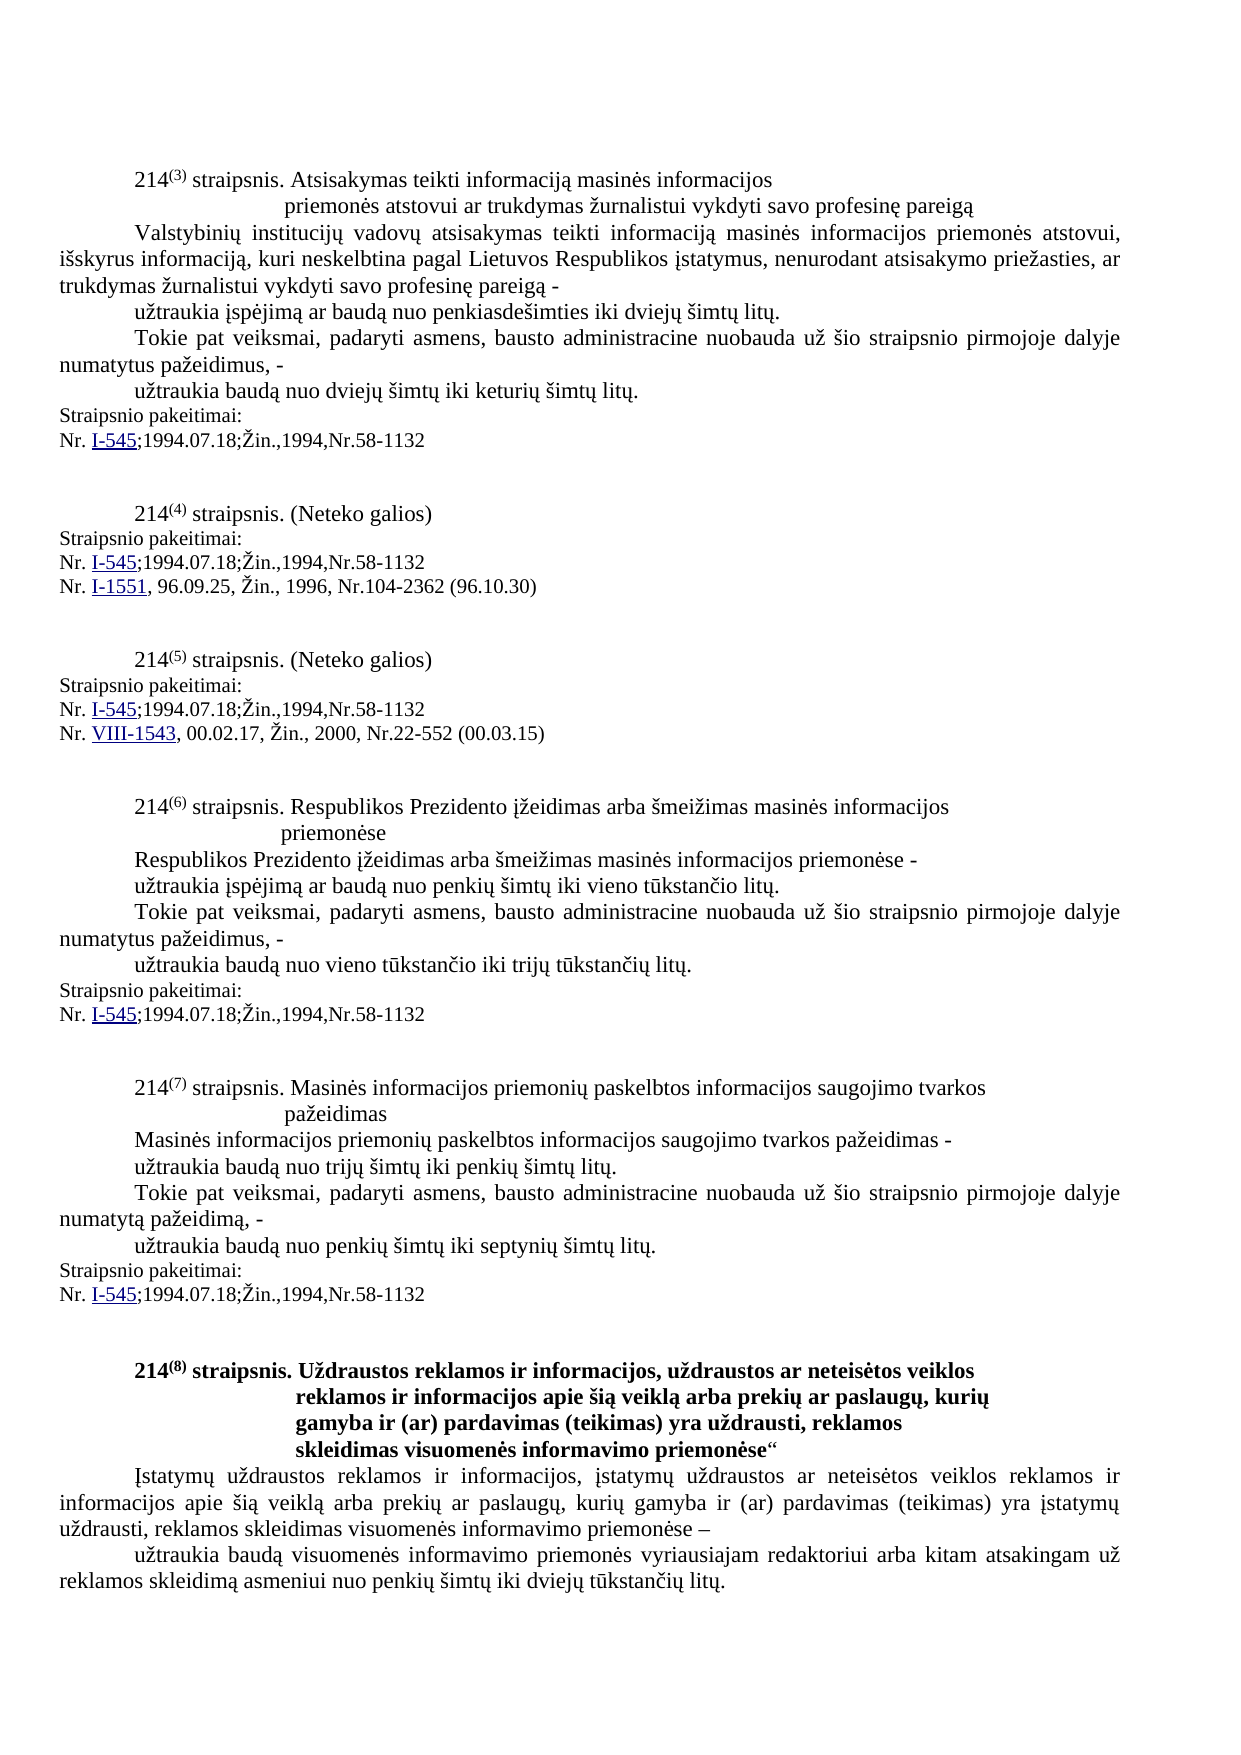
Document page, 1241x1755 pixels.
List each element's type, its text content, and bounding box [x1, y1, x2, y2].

text užtraukia baudą nuo trijų šimtų iki penkių šimtų litų. [59, 1153, 1122, 1179]
text Nr. I-545;1994.07.18;Žin.,1994,Nr.58-1132 [59, 427, 1122, 452]
text Nr. I-545;1994.07.18;Žin.,1994,Nr.58-1132 [59, 550, 1122, 574]
text 214(6) straipsnis. Respublikos Prezidento įžeidimas arba šmeižimas masinės informacijos [59, 793, 1122, 819]
text Įstatymų uždraustos reklamos ir informacijos, įstatymų uždraustos ar neteisėtos veiklos reklamos ir informacijos apie šią veiklą arba prekių ar paslaugų, kurių gamyba ir (ar) pardavimas (teikimas) yra įstatymų uždrausti, reklamos skleidimas visuomenės informavimo priemonėse – [59, 1462, 1122, 1541]
text Straipsnio pakeitimai: [59, 673, 1122, 697]
text Straipsnio pakeitimai: [59, 977, 1122, 1002]
text Straipsnio pakeitimai: [59, 526, 1122, 550]
text skleidimas visuomenės informavimo priemonėse“ [295, 1436, 1122, 1462]
text Nr. I-545;1994.07.18;Žin.,1994,Nr.58-1132 [59, 697, 1122, 721]
text 214(8) straipsnis. Uždraustos reklamos ir informacijos, uždraustos ar neteisėtos veiklos [134, 1357, 1122, 1383]
text 214(4) straipsnis. (Neteko galios) [59, 500, 1122, 526]
text 214(3) straipsnis. Atsisakymas teikti informaciją masinės informacijos [59, 166, 1122, 193]
text Nr. I-545;1994.07.18;Žin.,1994,Nr.58-1132 [59, 1282, 1122, 1306]
text Nr. I-545;1994.07.18;Žin.,1994,Nr.58-1132 [59, 1002, 1122, 1026]
text 214(5) straipsnis. (Neteko galios) [59, 646, 1122, 673]
text Straipsnio pakeitimai: [59, 403, 1122, 427]
text Nr. I-1551, 96.09.25, Žin., 1996, Nr.104-2362 (96.10.30) [59, 574, 1122, 598]
text užtraukia baudą visuomenės informavimo priemonės vyriausiajam redaktoriui arba kitam atsakingam už reklamos skleidimą asmeniui nuo penkių šimtų iki dviejų tūkstančių litų. [59, 1541, 1122, 1594]
text Tokie pat veiksmai, padaryti asmens, bausto administracine nuobauda už šio straipsnio pirmojoje dalyje numatytus pažeidimus, - [59, 324, 1122, 377]
text Respublikos Prezidento įžeidimas arba šmeižimas masinės informacijos priemonėse - [59, 846, 1122, 872]
text 214(7) straipsnis. Masinės informacijos priemonių paskelbtos informacijos saugojimo tvarkos [59, 1074, 1122, 1100]
text užtraukia baudą nuo dviejų šimtų iki keturių šimtų litų. [59, 377, 1122, 403]
text priemonėse [59, 819, 1122, 846]
text Masinės informacijos priemonių paskelbtos informacijos saugojimo tvarkos pažeidimas - [59, 1126, 1122, 1153]
text užtraukia baudą nuo vieno tūkstančio iki trijų tūkstančių litų. [59, 951, 1122, 977]
text reklamos ir informacijos apie šią veiklą arba prekių ar paslaugų, kurių [295, 1383, 1122, 1409]
text Nr. VIII-1543, 00.02.17, Žin., 2000, Nr.22-552 (00.03.15) [59, 721, 1122, 745]
text užtraukia įspėjimą ar baudą nuo penkiasdešimties iki dviejų šimtų litų. [59, 298, 1122, 324]
text priemonės atstovui ar trukdymas žurnalistui vykdyti savo profesinę pareigą [284, 193, 1122, 219]
text Valstybinių institucijų vadovų atsisakymas teikti informaciją masinės informacijos priemonės atstovui, išskyrus informaciją, kuri neskelbtina pagal Lietuvos Respublikos įstatymus, nenurodant atsisakymo priežasties, ar trukdymas žurnalistui vykdyti savo profesinę pareigą - [59, 219, 1122, 298]
text užtraukia įspėjimą ar baudą nuo penkių šimtų iki vieno tūkstančio litų. [59, 872, 1122, 898]
text Tokie pat veiksmai, padaryti asmens, bausto administracine nuobauda už šio straipsnio pirmojoje dalyje numatytą pažeidimą, - [59, 1179, 1122, 1232]
text pažeidimas [209, 1100, 1122, 1126]
text Straipsnio pakeitimai: [59, 1258, 1122, 1282]
text Tokie pat veiksmai, padaryti asmens, bausto administracine nuobauda už šio straipsnio pirmojoje dalyje numatytus pažeidimus, - [59, 898, 1122, 951]
text gamyba ir (ar) pardavimas (teikimas) yra uždrausti, reklamos [295, 1409, 1122, 1436]
text užtraukia baudą nuo penkių šimtų iki septynių šimtų litų. [59, 1232, 1122, 1258]
